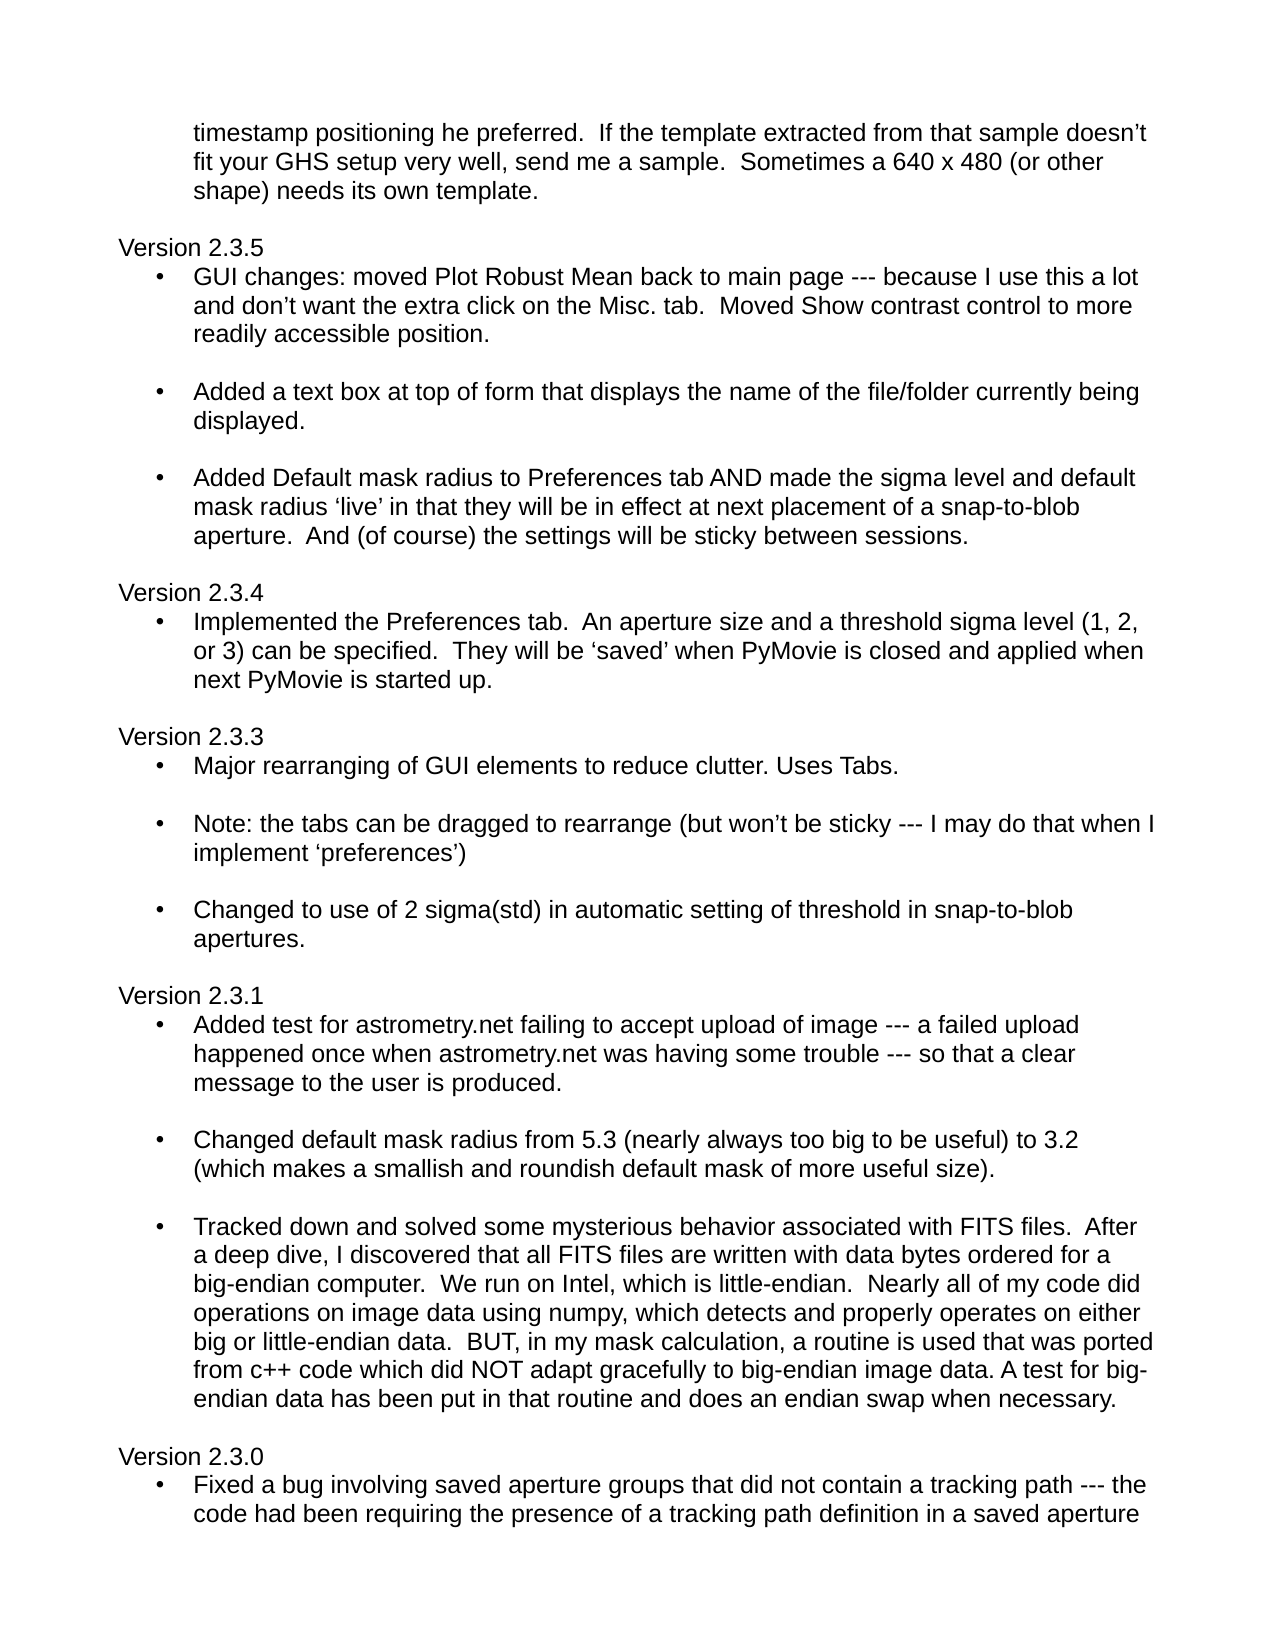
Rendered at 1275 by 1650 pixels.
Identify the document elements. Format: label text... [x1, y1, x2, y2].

text Version 2.3.4 [118, 578, 1157, 607]
list Tracked down and solved some mysterious behavior associated with FITS files. After a deep dive, I discovered that all FITS files are written with data bytes ordered for a big-endian computer. We run on Intel, which is little-endian. Nearly all of my code did operations on image data using numpy, which detects and properly operates on either big or little-endian data. BUT, in my mask calculation, a routine is used that was ported from c++ code which did NOT adapt gracefully to big-endian image data. A test for big-endian data has been put in that routine and does an endian swap when necessary. [156, 1212, 1157, 1442]
list Implemented the Preferences tab. An aperture size and a threshold sigma level (1, 2, or 3) can be specified. They will be ‘saved’ when PyMovie is closed and applied when next PyMovie is started up. [156, 607, 1157, 722]
list Note: the tabs can be dragged to rearrange (but won’t be sticky --- I may do that when I implement ‘preferences’) [156, 809, 1157, 895]
list Added Default mask radius to Preferences tab AND made the sigma level and default mask radius ‘live’ in that they will be in effect at next placement of a snap-to-blob aperture. And (of course) the settings will be sticky between sessions. [156, 463, 1157, 578]
list Added test for astrometry.net failing to accept upload of image --- a failed upload happened once when astrometry.net was having some trouble --- so that a clear message to the user is produced. [156, 1010, 1157, 1125]
text Version 2.3.5 [118, 233, 1157, 262]
text Version 2.3.1 [118, 981, 1157, 1010]
list Fixed a bug involving saved aperture groups that did not contain a tracking path --- the code had been requiring the presence of a tracking path definition in a saved aperture [156, 1470, 1157, 1528]
list GUI changes: moved Plot Robust Mean back to main page --- because I use this a lot and don’t want the extra click on the Misc. tab. Moved Show contrast control to more readily accessible position. [156, 262, 1157, 377]
list timestamp positioning he preferred. If the template extracted from that sample doesn’t fit your GHS setup very well, send me a sample. Sometimes a 640 x 480 (or other shape) needs its own template. [156, 118, 1157, 233]
list Changed default mask radius from 5.3 (nearly always too big to be useful) to 3.2 (which makes a smallish and roundish default mask of more useful size). [156, 1125, 1157, 1212]
text Version 2.3.3 [118, 722, 1157, 751]
list Changed to use of 2 sigma(std) in automatic setting of threshold in snap-to-blob apertures. [156, 895, 1157, 981]
list Added a text box at top of form that displays the name of the file/folder currently being displayed. [156, 377, 1157, 463]
list Major rearranging of GUI elements to reduce clutter. Uses Tabs. [156, 751, 1157, 809]
text Version 2.3.0 [118, 1442, 1157, 1470]
